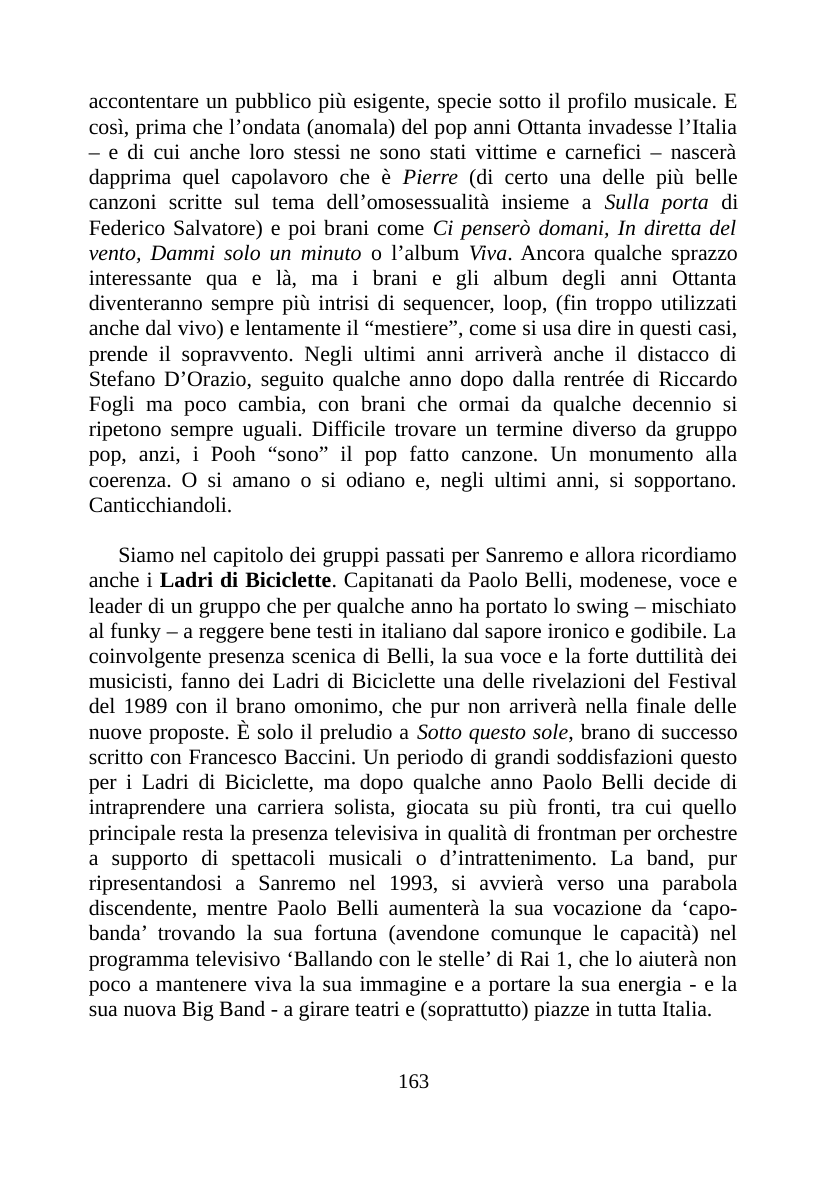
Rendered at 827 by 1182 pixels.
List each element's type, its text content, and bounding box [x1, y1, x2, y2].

text accontentare un pubblico più esigente, specie sotto il profilo musicale. E così, prima che l’ondata (anomala) del pop anni Ottanta invadesse l’Italia – e di cui anche loro stessi ne sono stati vittime e carnefici – nascerà dapprima quel capolavoro che è Pierre (di certo una delle più belle canzoni scritte sul tema dell’omosessualità insieme a Sulla porta di Federico Salvatore) e poi brani come Ci penserò domani, In diretta del vento, Dammi solo un minuto o l’album Viva. Ancora qualche sprazzo interessante qua e là, ma i brani e gli album degli anni Ottanta diventeranno sempre più intrisi di sequencer, loop, (fin troppo utilizzati anche dal vivo) e lentamente il “mestiere”, come si usa dire in questi casi, prende il sopravvento. Negli ultimi anni arriverà anche il distacco di Stefano D’Orazio, seguito qualche anno dopo dalla rentrée di Riccardo Fogli ma poco cambia, con brani che ormai da qualche decennio si ripetono sempre uguali. Difficile trovare un termine diverso da gruppo pop, anzi, i Pooh “sono” il pop fatto canzone. Un monumento alla coerenza. O si amano o si odiano e, negli ultimi anni, si sopportano. Canticchiandoli. [88, 88, 738, 517]
text Siamo nel capitolo dei gruppi passati per Sanremo e allora ricordiamo anche i Ladri di Biciclette. Capitanati da Paolo Belli, modenese, voce e leader di un gruppo che per qualche anno ha portato lo swing – mischiato al funky – a reggere bene testi in italiano dal sapore ironico e godibile. La coinvolgente presenza scenica di Belli, la sua voce e la forte duttilità dei musicisti, fanno dei Ladri di Biciclette una delle rivelazioni del Festival del 1989 con il brano omonimo, che pur non arriverà nella finale delle nuove proposte. È solo il preludio a Sotto questo sole, brano di successo scritto con Francesco Baccini. Un periodo di grandi soddisfazioni questo per i Ladri di Biciclette, ma dopo qualche anno Paolo Belli decide di intraprendere una carriera solista, giocata su più fronti, tra cui quello principale resta la presenza televisiva in qualità di frontman per orchestre a supporto di spettacoli musicali o d’intrattenimento. La band, pur ripresentandosi a Sanremo nel 1993, si avvierà verso una parabola discendente, mentre Paolo Belli aumenterà la sua vocazione da ‘capo-banda’ trovando la sua fortuna (avendone comunque le capacità) nel programma televisivo ‘Ballando con le stelle’ di Rai 1, che lo aiuterà non poco a mantenere viva la sua immagine e a portare la sua energia - e la sua nuova Big Band - a girare teatri e (soprattutto) piazze in tutta Italia. [88, 542, 738, 1021]
